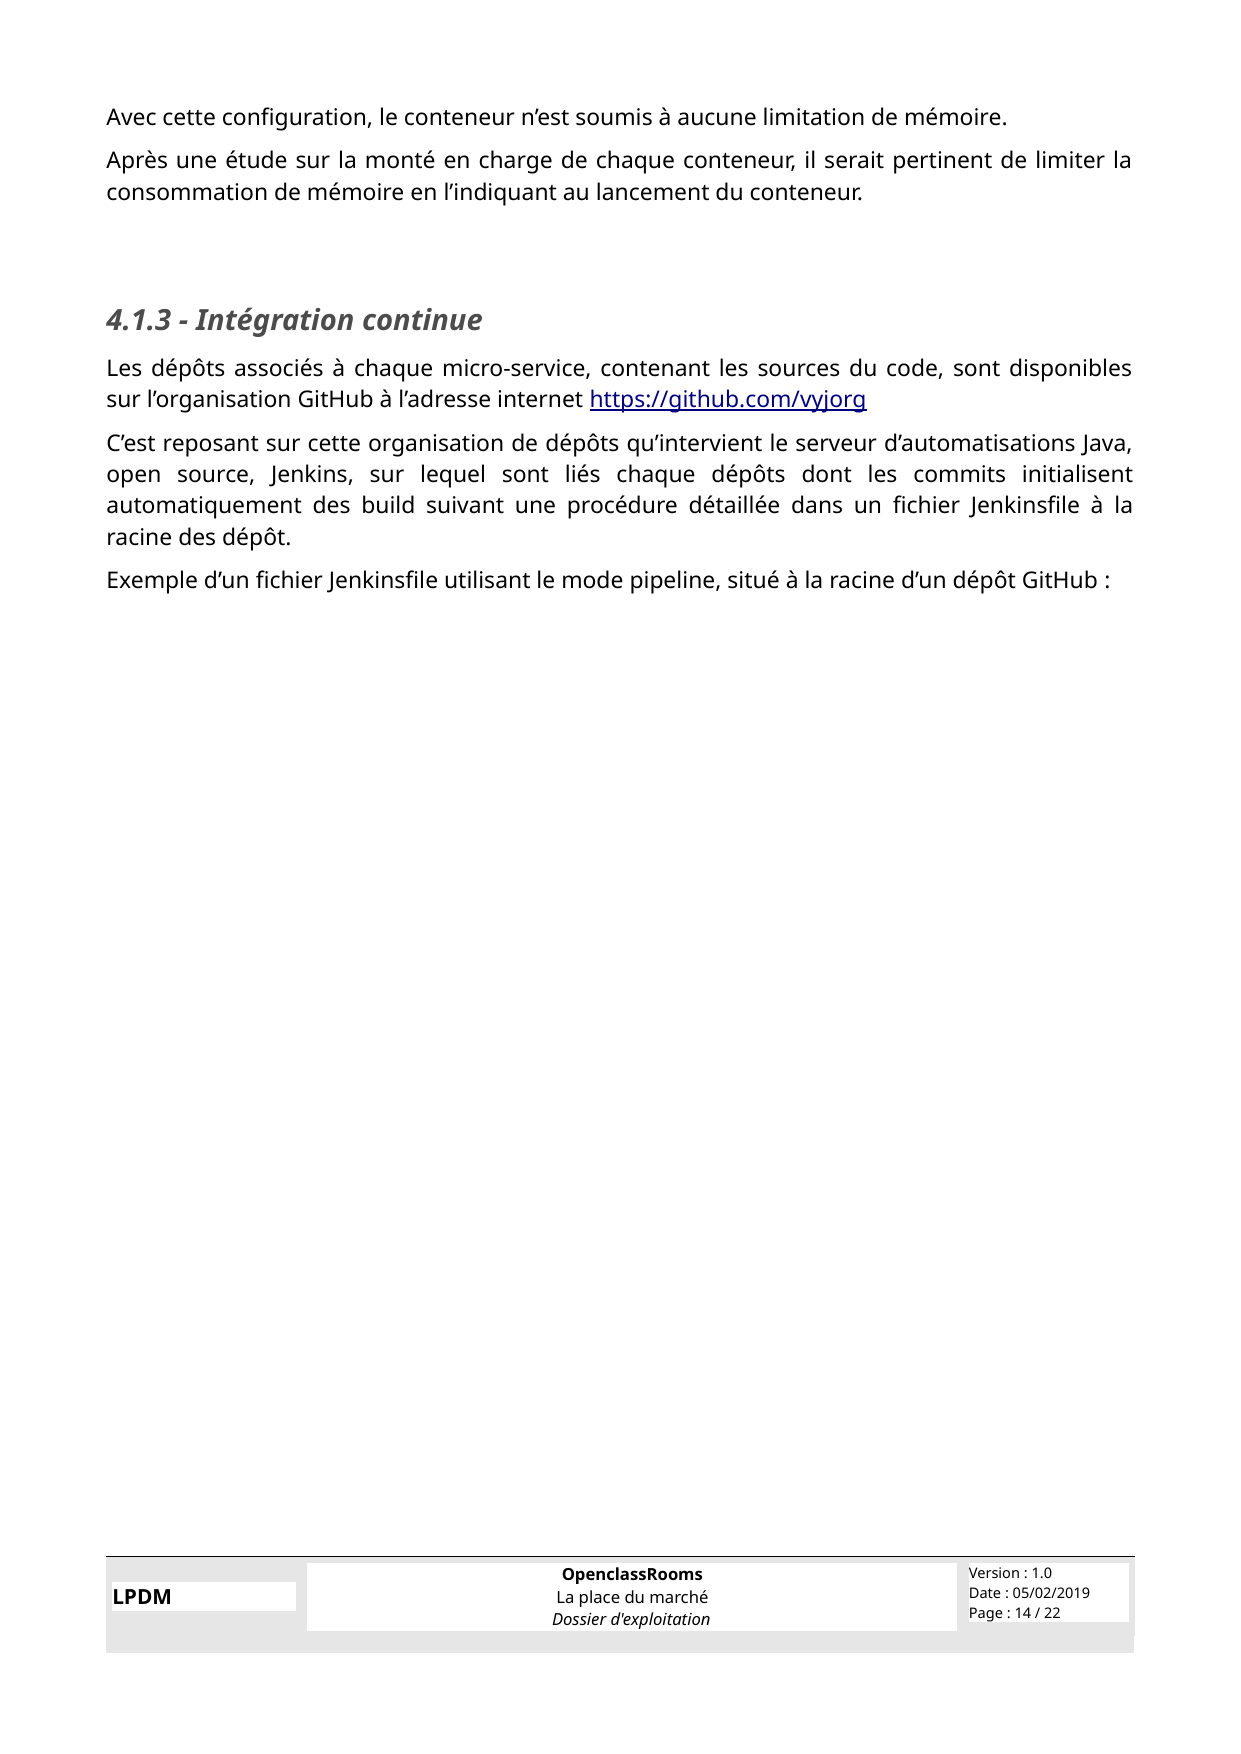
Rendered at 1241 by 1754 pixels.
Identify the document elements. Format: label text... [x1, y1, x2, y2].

text Après une étude sur la monté en charge de chaque conteneur, il serait pertinent de limiter la consommation de mémoire en l’indiquant au lancement du conteneur. [106, 144, 1134, 207]
text C’est reposant sur cette organisation de dépôts qu’intervient le serveur d’automatisations Java, open source, Jenkins, sur lequel sont liés chaque dépôts dont les commits initialisent automatiquement des build suivant une procédure détaillée dans un fichier Jenkinsfile à la racine des dépôt. [106, 427, 1134, 552]
text Avec cette configuration, le conteneur n’est soumis à aucune limitation de mémoire. [106, 100, 1134, 132]
text Exemple d’un fichier Jenkinsfile utilisant le mode pipeline, situé à la racine d’un dépôt GitHub : [106, 564, 1134, 595]
subtitle Intégration continue [106, 299, 1134, 339]
text Les dépôts associés à chaque micro-service, contenant les sources du code, sont disponibles sur l’organisation GitHub à l’adresse internet https://github.com/vyjorg [106, 352, 1134, 414]
